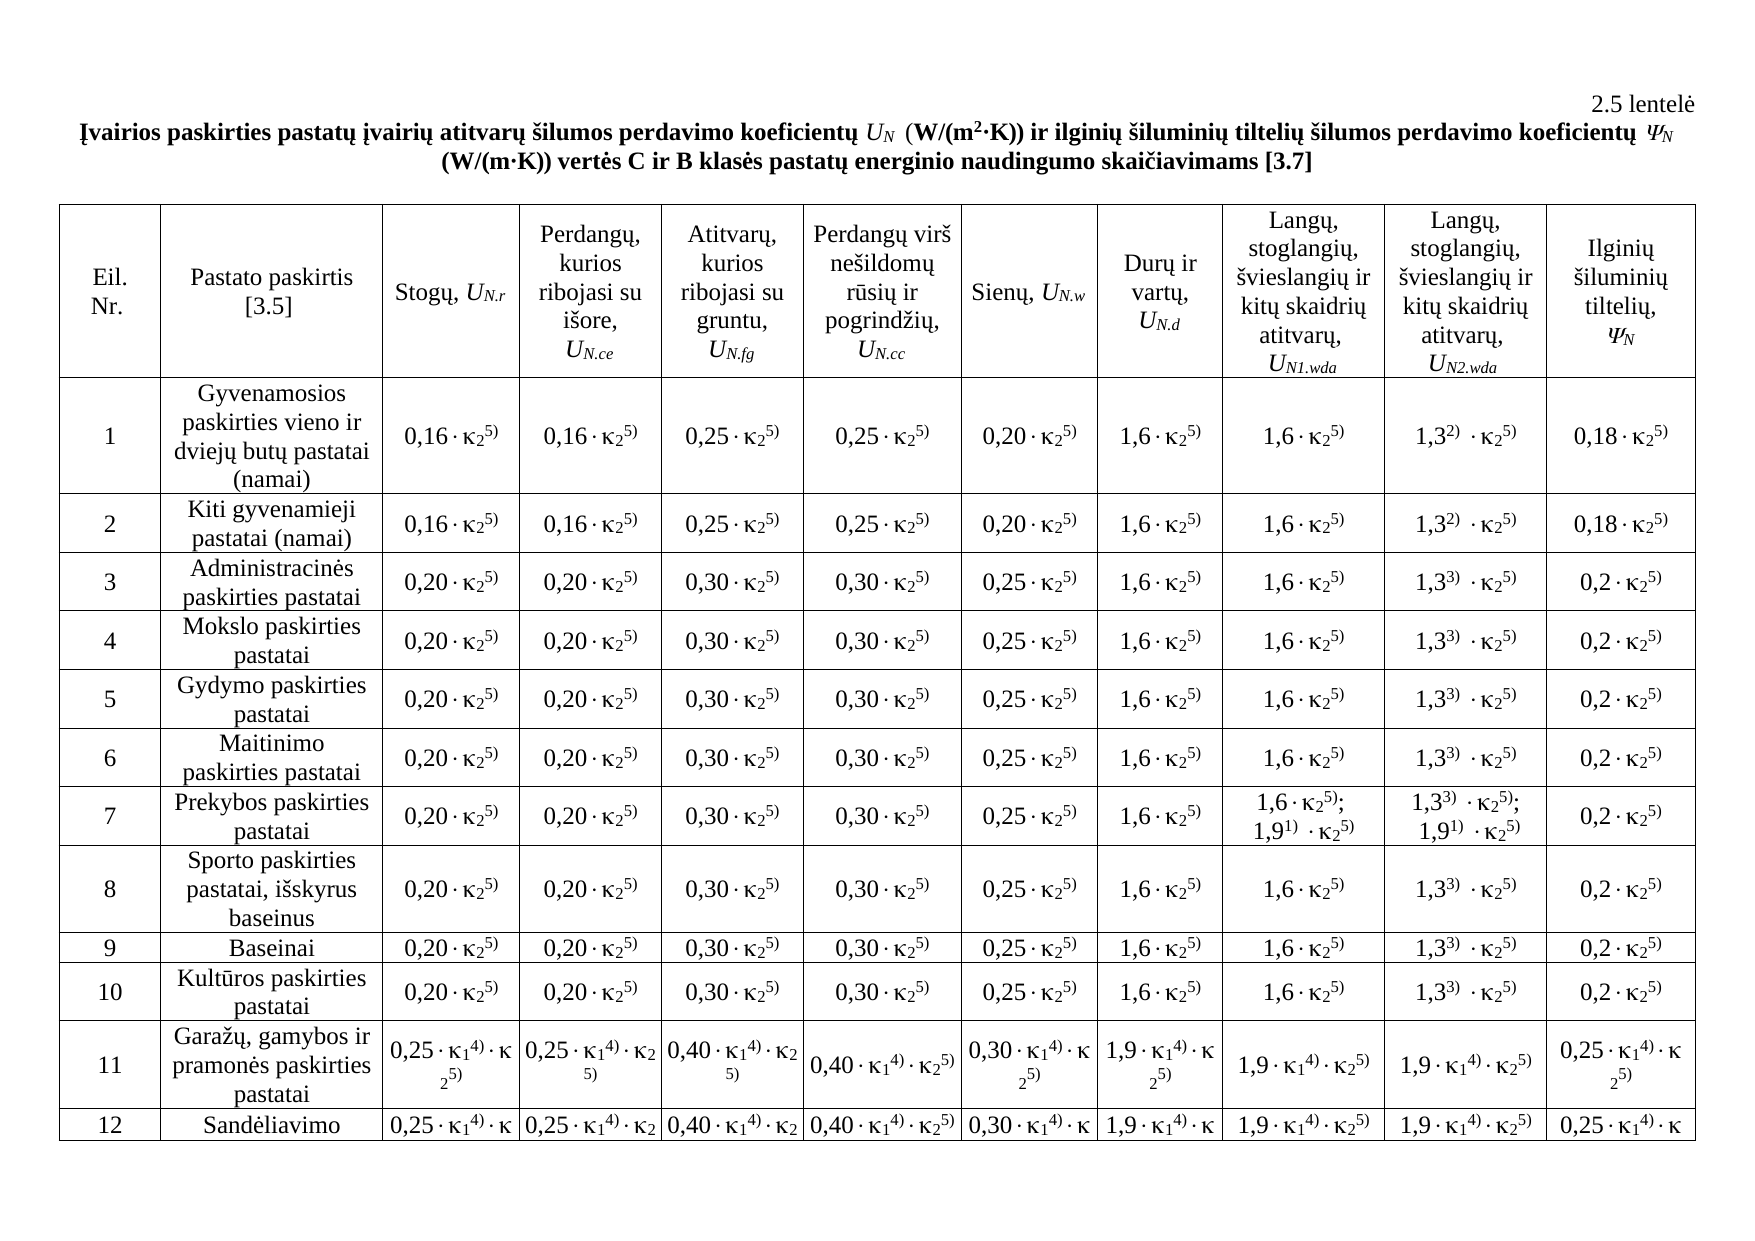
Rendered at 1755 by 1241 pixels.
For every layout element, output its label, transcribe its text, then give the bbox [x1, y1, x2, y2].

table_cell 0,3025) [804, 933, 961, 962]
table_cell 1 [60, 378, 160, 493]
table_cell 0,4014)25) [662, 1021, 803, 1107]
table_cell Gydymo paskirties pastatai [161, 670, 382, 727]
table_cell 0,2025) [383, 670, 519, 727]
table_cell 0,1825) [1547, 494, 1695, 552]
table_cell 8 [60, 846, 160, 932]
table_cell 0,2025) [383, 729, 519, 786]
table_cell 1,625) [1223, 963, 1384, 1020]
table_header Perdangų virš nešildomų rūsių ir pogrindžių, UN.cc [804, 205, 961, 377]
table_cell 0,2525) [962, 729, 1097, 786]
table_header Eil. Nr. [60, 205, 160, 377]
table_cell 9 [60, 933, 160, 962]
table_cell 1,33) 25) [1385, 611, 1546, 669]
table_cell 0,3025) [662, 553, 803, 610]
table_header Langų, stoglangių, švieslangių ir kitų skaidrių atitvarų, UN1.wda [1223, 205, 1384, 377]
table_cell 0,2025) [520, 787, 661, 844]
table_cell 0,2025) [962, 494, 1097, 552]
table_header Atitvarų, kurios ribojasi su gruntu, UN.fg [662, 205, 803, 377]
table_cell 0,2025) [520, 611, 661, 669]
table_cell Maitinimo paskirties pastatai [161, 729, 382, 786]
table_cell 0,2525) [962, 670, 1097, 727]
table_cell 0,3025) [804, 729, 961, 786]
table_cell 0,4014)25) [804, 1109, 961, 1140]
table_cell 0,2514)2 [520, 1109, 661, 1140]
table_cell 0,2525) [962, 963, 1097, 1020]
table_cell 1,914)25) [1223, 1021, 1384, 1107]
table_cell 0,225) [1547, 963, 1695, 1020]
table_cell 0,3025) [662, 787, 803, 844]
table_cell 0,3025) [804, 553, 961, 610]
table_cell 0,1825) [1547, 378, 1695, 493]
table_cell 1,625) [1098, 553, 1222, 610]
table_cell 0,2025) [383, 787, 519, 844]
table_cell 0,1625) [383, 494, 519, 552]
table_cell 0,2025) [962, 378, 1097, 493]
table_cell 0,3014) [962, 1109, 1097, 1140]
text Įvairios paskirties pastatų įvairių atitvarų šilumos perdavimo koeficientų UN (W/(m2·K)) ir ilginių šiluminių tiltelių šilumos perdavimo koeficientų N (W/(m·K)) vertės C ir B klasės pastatų energinio naudingumo skaičiavimams [3.7] [59, 117, 1695, 175]
table_cell 0,3025) [662, 963, 803, 1020]
table_header Sienų, UN.w [962, 205, 1097, 377]
table_cell 0,225) [1547, 553, 1695, 610]
table_header Durų ir vartų, UN.d [1098, 205, 1222, 377]
table_cell 1,625) [1223, 378, 1384, 493]
table_header Pastato paskirtis [3.5] [161, 205, 382, 377]
table_cell 1,625) [1098, 933, 1222, 962]
table_cell 0,2025) [383, 846, 519, 932]
table_cell 1,33) 25); 1,91) 25) [1385, 787, 1546, 844]
table_cell 0,2525) [804, 378, 961, 493]
table_cell 11 [60, 1021, 160, 1107]
table_cell 0,2514)25) [383, 1021, 519, 1107]
table_cell 0,2525) [962, 933, 1097, 962]
table_cell 0,2514)25) [1547, 1021, 1695, 1107]
table_cell 0,2025) [383, 611, 519, 669]
table_cell 1,914)25) [1385, 1109, 1546, 1140]
table_cell Kiti gyvenamieji pastatai (namai) [161, 494, 382, 552]
table_header Langų, stoglangių, švieslangių ir kitų skaidrių atitvarų, UN2.wda [1385, 205, 1546, 377]
table_cell 1,32) 25) [1385, 494, 1546, 552]
table_cell 10 [60, 963, 160, 1020]
table_cell 1,625) [1223, 933, 1384, 962]
table_cell 1,625) [1098, 963, 1222, 1020]
table_cell 1,914)25) [1223, 1109, 1384, 1140]
table_cell 0,225) [1547, 933, 1695, 962]
table_cell 1,625) [1098, 378, 1222, 493]
table_cell 0,3025) [804, 787, 961, 844]
table_cell 0,4014)25) [804, 1021, 961, 1107]
table_cell Garažų, gamybos ir pramonės paskirties pastatai [161, 1021, 382, 1107]
table_cell 0,225) [1547, 729, 1695, 786]
table_cell 0,2514) [1547, 1109, 1695, 1140]
table_cell 0,3025) [804, 611, 961, 669]
table_cell 0,225) [1547, 787, 1695, 844]
table_cell 0,2514)25) [520, 1021, 661, 1107]
text 2.5 lentelė [59, 89, 1695, 117]
table_cell 0,1625) [520, 378, 661, 493]
table_cell Prekybos paskirties pastatai [161, 787, 382, 844]
table_cell 0,3025) [662, 670, 803, 727]
table_cell 0,225) [1547, 846, 1695, 932]
table_cell 1,625) [1098, 787, 1222, 844]
table_cell 0,225) [1547, 670, 1695, 727]
table_cell 1,625) [1223, 611, 1384, 669]
table_cell 0,3025) [662, 729, 803, 786]
table_cell 1,33) 25) [1385, 933, 1546, 962]
table_cell 1,33) 25) [1385, 846, 1546, 932]
table_cell 1,33) 25) [1385, 670, 1546, 727]
table_cell 0,3025) [662, 611, 803, 669]
table_cell 0,1625) [520, 494, 661, 552]
table_cell 0,225) [1547, 611, 1695, 669]
table_cell 5 [60, 670, 160, 727]
table_cell 1,914)25) [1385, 1021, 1546, 1107]
table_cell Sandėliavimo [161, 1109, 382, 1140]
table_cell 1,625) [1223, 553, 1384, 610]
table_cell 2 [60, 494, 160, 552]
table_cell 1,625) [1223, 846, 1384, 932]
table_cell 0,2025) [520, 729, 661, 786]
table_cell 0,2025) [520, 553, 661, 610]
table_cell 0,2525) [804, 494, 961, 552]
table_cell 0,3025) [804, 846, 961, 932]
table_cell 0,2025) [520, 963, 661, 1020]
table_cell 0,2025) [520, 670, 661, 727]
table_cell 0,2525) [662, 494, 803, 552]
table_cell Administracinės paskirties pastatai [161, 553, 382, 610]
table_cell 1,625) [1098, 494, 1222, 552]
table_cell 7 [60, 787, 160, 844]
table_cell 0,2525) [962, 553, 1097, 610]
table_cell 1,914)25) [1098, 1021, 1222, 1107]
table_cell 1,625) [1223, 670, 1384, 727]
table_cell 0,2025) [520, 933, 661, 962]
table_header Stogų, UN.r [383, 205, 519, 377]
table_cell 4 [60, 611, 160, 669]
table_cell 1,625) [1223, 729, 1384, 786]
table_cell 0,2025) [383, 933, 519, 962]
table_cell 1,625) [1098, 670, 1222, 727]
table_cell 0,3025) [804, 963, 961, 1020]
table_cell 6 [60, 729, 160, 786]
table_cell 0,2525) [962, 846, 1097, 932]
table_header Ilginių šiluminių tiltelių, N [1547, 205, 1695, 377]
table_cell 1,625) [1098, 846, 1222, 932]
table_cell 1,32) 25) [1385, 378, 1546, 493]
table_cell Mokslo paskirties pastatai [161, 611, 382, 669]
table_cell Sporto paskirties pastatai, išskyrus baseinus [161, 846, 382, 932]
table_cell 1,914) [1098, 1109, 1222, 1140]
table_cell 1,625) [1223, 494, 1384, 552]
table_cell Baseinai [161, 933, 382, 962]
table_cell 0,1625) [383, 378, 519, 493]
table_cell 0,3025) [662, 933, 803, 962]
table_cell 1,33) 25) [1385, 963, 1546, 1020]
table_cell 0,2025) [383, 963, 519, 1020]
table_cell 0,2525) [962, 787, 1097, 844]
table_cell 12 [60, 1109, 160, 1140]
table_cell 0,2525) [662, 378, 803, 493]
table_cell 0,3025) [804, 670, 961, 727]
table_cell 0,4014)2 [662, 1109, 803, 1140]
table_cell 0,3014)25) [962, 1021, 1097, 1107]
table_cell Gyvenamosios paskirties vieno ir dviejų butų pastatai (namai) [161, 378, 382, 493]
table_cell Kultūros paskirties pastatai [161, 963, 382, 1020]
table_cell 1,33) 25) [1385, 553, 1546, 610]
table_cell 1,33) 25) [1385, 729, 1546, 786]
table_cell 0,2525) [962, 611, 1097, 669]
table_cell 0,3025) [662, 846, 803, 932]
table_cell 3 [60, 553, 160, 610]
table_cell 0,2025) [383, 553, 519, 610]
table_cell 0,2025) [520, 846, 661, 932]
table_header Perdangų, kurios ribojasi su išore, UN.ce [520, 205, 661, 377]
table_cell 1,625); 1,91) 25) [1223, 787, 1384, 844]
table_cell 0,2514) [383, 1109, 519, 1140]
table_cell 1,625) [1098, 729, 1222, 786]
table_cell 1,625) [1098, 611, 1222, 669]
